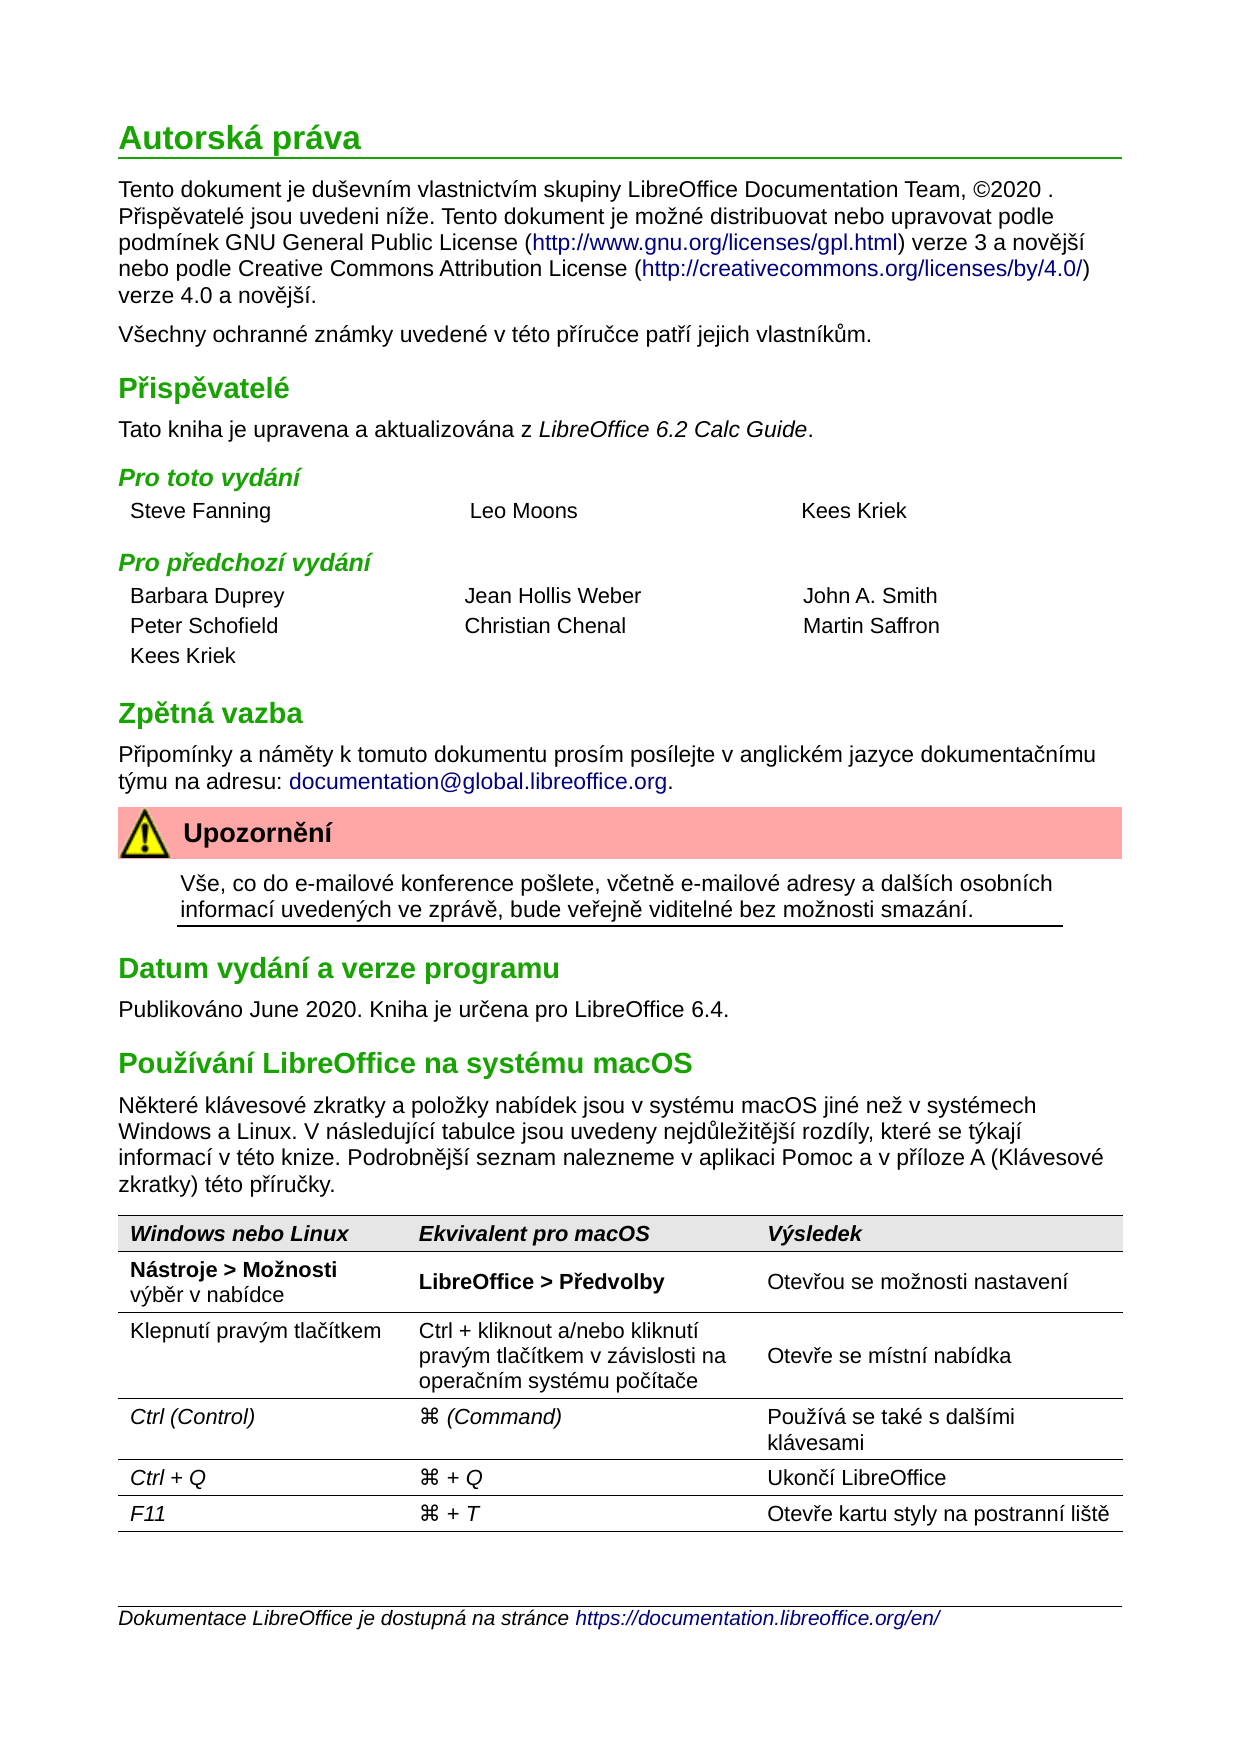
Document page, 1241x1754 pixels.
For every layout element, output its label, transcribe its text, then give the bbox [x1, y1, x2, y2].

table_cell Nástroje > Možnosti výběr v nabídce [118, 1252, 407, 1312]
table_cell ⌘ (Command) [407, 1399, 755, 1459]
table_cell ⌘ + T [407, 1496, 755, 1531]
table_cell Ctrl + Q [118, 1460, 407, 1495]
table_cell LibreOffice > Předvolby [407, 1252, 755, 1312]
table_cell Ctrl + kliknout a/nebo kliknutí pravým tlačítkem v závislosti na operačním systému počítače [407, 1313, 755, 1398]
picture [119, 807, 170, 858]
subtitle Datum vydání a verze programu [118, 951, 1122, 984]
table_header Barbara Duprey [118, 583, 453, 613]
table_cell [453, 643, 791, 672]
table_cell Kees Kriek [118, 643, 453, 672]
table_cell Ctrl (Control) [118, 1399, 407, 1459]
table_cell Otevře se místní nabídka [755, 1313, 1123, 1398]
table_cell Otevře kartu styly na postranní liště [755, 1496, 1123, 1531]
table_cell F11 [118, 1496, 407, 1531]
table_header Výsledek [755, 1216, 1123, 1251]
table_cell Používá se také s dalšími klávesami [755, 1399, 1123, 1459]
table_header Leo Moons [458, 498, 789, 527]
table_header Jean Hollis Weber [453, 583, 791, 613]
subtitle Pro předchozí vydání [118, 548, 1122, 577]
text Všechny ochranné známky uvedené v této příručce patří jejich vlastníkům. [118, 321, 1122, 347]
table_cell Christian Chenal [453, 613, 791, 643]
table_cell [791, 643, 1122, 672]
subtitle Přispěvatelé [118, 371, 1122, 404]
table_header Windows nebo Linux [118, 1216, 407, 1251]
text Tento dokument je duševním vlastnictvím skupiny LibreOffice Documentation Team, ©2020 . Přispěvatelé jsou uvedeni níže. Tento dokument je možné distribuovat nebo upravovat podle podmínek GNU General Public License (http://www.gnu.org/licenses/gpl.html) verze 3 a novější nebo podle Creative Commons Attribution License (http://creativecommons.org/licenses/by/4.0/) verze 4.0 a novější. [118, 176, 1122, 308]
subtitle Zpětná vazba [118, 696, 1122, 730]
table_cell Klepnutí pravým tlačítkem [118, 1313, 407, 1398]
text Tato kniha je upravena a aktualizována z LibreOffice 6.2 Calc Guide. [118, 416, 1122, 442]
table_header John A. Smith [791, 583, 1122, 613]
table_cell Peter Schofield [118, 613, 453, 643]
subtitle Upozornění [118, 814, 1122, 855]
text Některé klávesové zkratky a položky nabídek jsou v systému macOS jiné než v systémech Windows a Linux. V následující tabulce jsou uvedeny nejdůležitější rozdíly, které se týkají informací v této knize. Podrobnější seznam nalezneme v aplikaci Pomoc a v příloze A (Klávesové zkratky) této příručky. [118, 1092, 1122, 1197]
subtitle Autorská práva [118, 118, 1122, 157]
text Připomínky a náměty k tomuto dokumentu prosím posílejte v anglickém jazyce dokumentačnímu týmu na adresu: documentation@global.libreoffice.org. [118, 741, 1122, 794]
table_header Kees Kriek [789, 498, 1122, 527]
text Publikováno červen 2020. Kniha je určena pro LibreOffice 6.4. [118, 996, 1122, 1023]
text Vše, co do e-mailové konference pošlete, včetně e-mailové adresy a dalších osobních informací uvedených ve zprávě, bude veřejně viditelné bez možnosti smazání. [177, 866, 1063, 925]
subtitle Pro toto vydání [118, 463, 1122, 492]
table_header Ekvivalent pro macOS [407, 1216, 755, 1251]
table_cell Otevřou se možnosti nastavení [755, 1252, 1123, 1312]
table_cell ⌘ + Q [407, 1460, 755, 1495]
subtitle Používání LibreOffice na systému macOS [118, 1046, 1122, 1080]
table_cell Ukončí LibreOffice [755, 1460, 1123, 1495]
table_cell Martin Saffron [791, 613, 1122, 643]
table_header Steve Fanning [118, 498, 458, 527]
